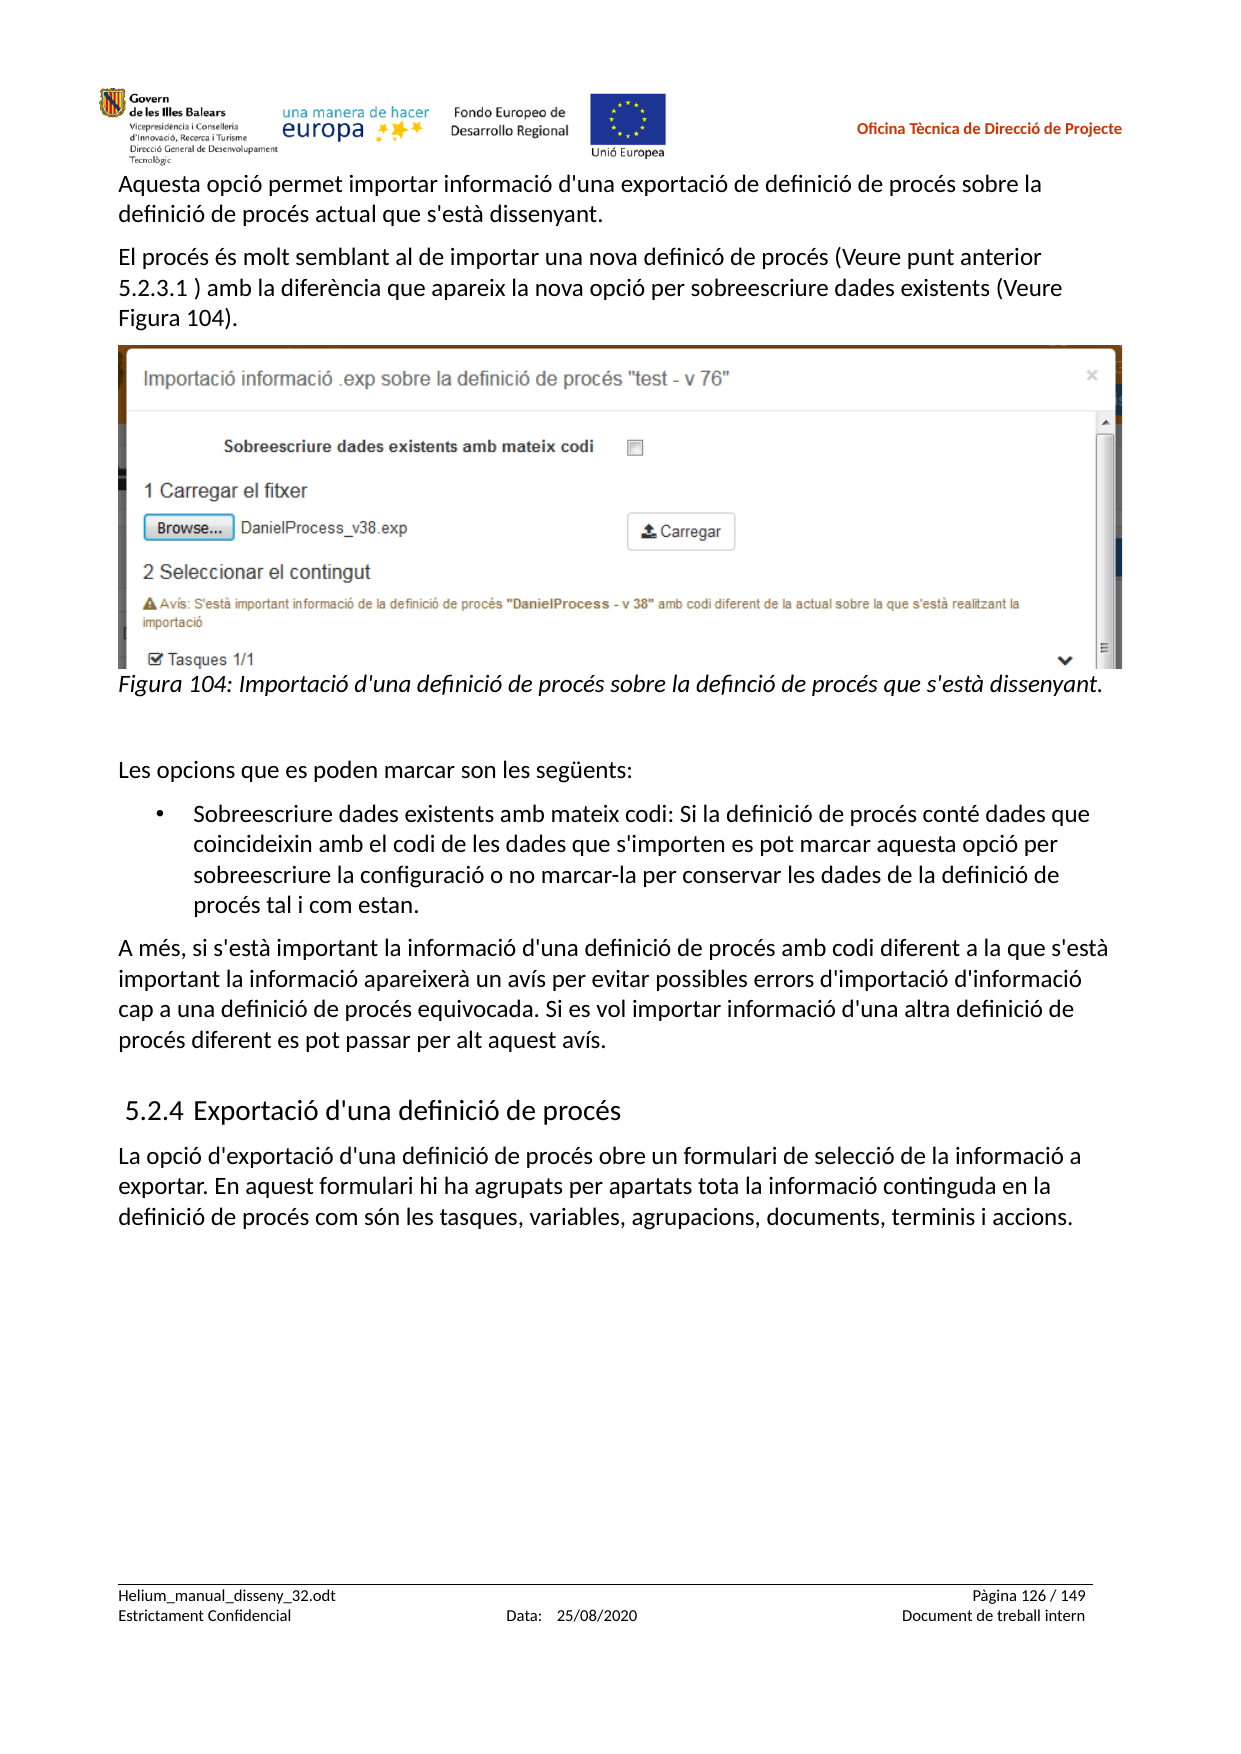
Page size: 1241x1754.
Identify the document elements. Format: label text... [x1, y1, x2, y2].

text La opció d'exportació d'una definició de procés obre un formulari de selecció de la informació a exportar. En aquest formulari hi ha agrupats per apartats tota la informació continguda en la definició de procés com són les tasques, variables, agrupacions, documents, terminis i accions. [118, 1140, 1122, 1232]
text El procés és molt semblant al de importar una nova definicó de procés (Veure punt anterior 5.2.3.1) amb la diferència que apareix la nova opció per sobreescriure dades existents (Veure Figura 104). [118, 241, 1122, 333]
subtitle Exportació d'una definició de procés [118, 1092, 1122, 1127]
list Sobreescriure dades existents amb mateix codi: Si la definició de procés conté dades que coincideixin amb el codi de les dades que s'importen es pot marcar aquesta opció per sobreescriure la configuració o no marcar-la per conservar les dades de la definició de procés tal i com estan. [156, 798, 1122, 920]
picture [118, 345, 1123, 669]
text A més, si s'està important la informació d'una definició de procés amb codi diferent a la que s'està important la informació apareixerà un avís per evitar possibles errors d'importació d'informació cap a una definició de procés equivocada. Si es vol importar informació d'una altra definició de procés diferent es pot passar per alt aquest avís. [118, 932, 1122, 1054]
text Aquesta opció permet importar informació d'una exportació de definició de procés sobre la definició de procés actual que s'està dissenyant. [118, 168, 1122, 229]
text Figura 104: Importació d'una definició de procés sobre la definció de procés que s'està dissenyant. [118, 669, 1122, 699]
text Les opcions que es poden marcar son les següents: [118, 755, 1122, 785]
picture [99, 87, 668, 166]
